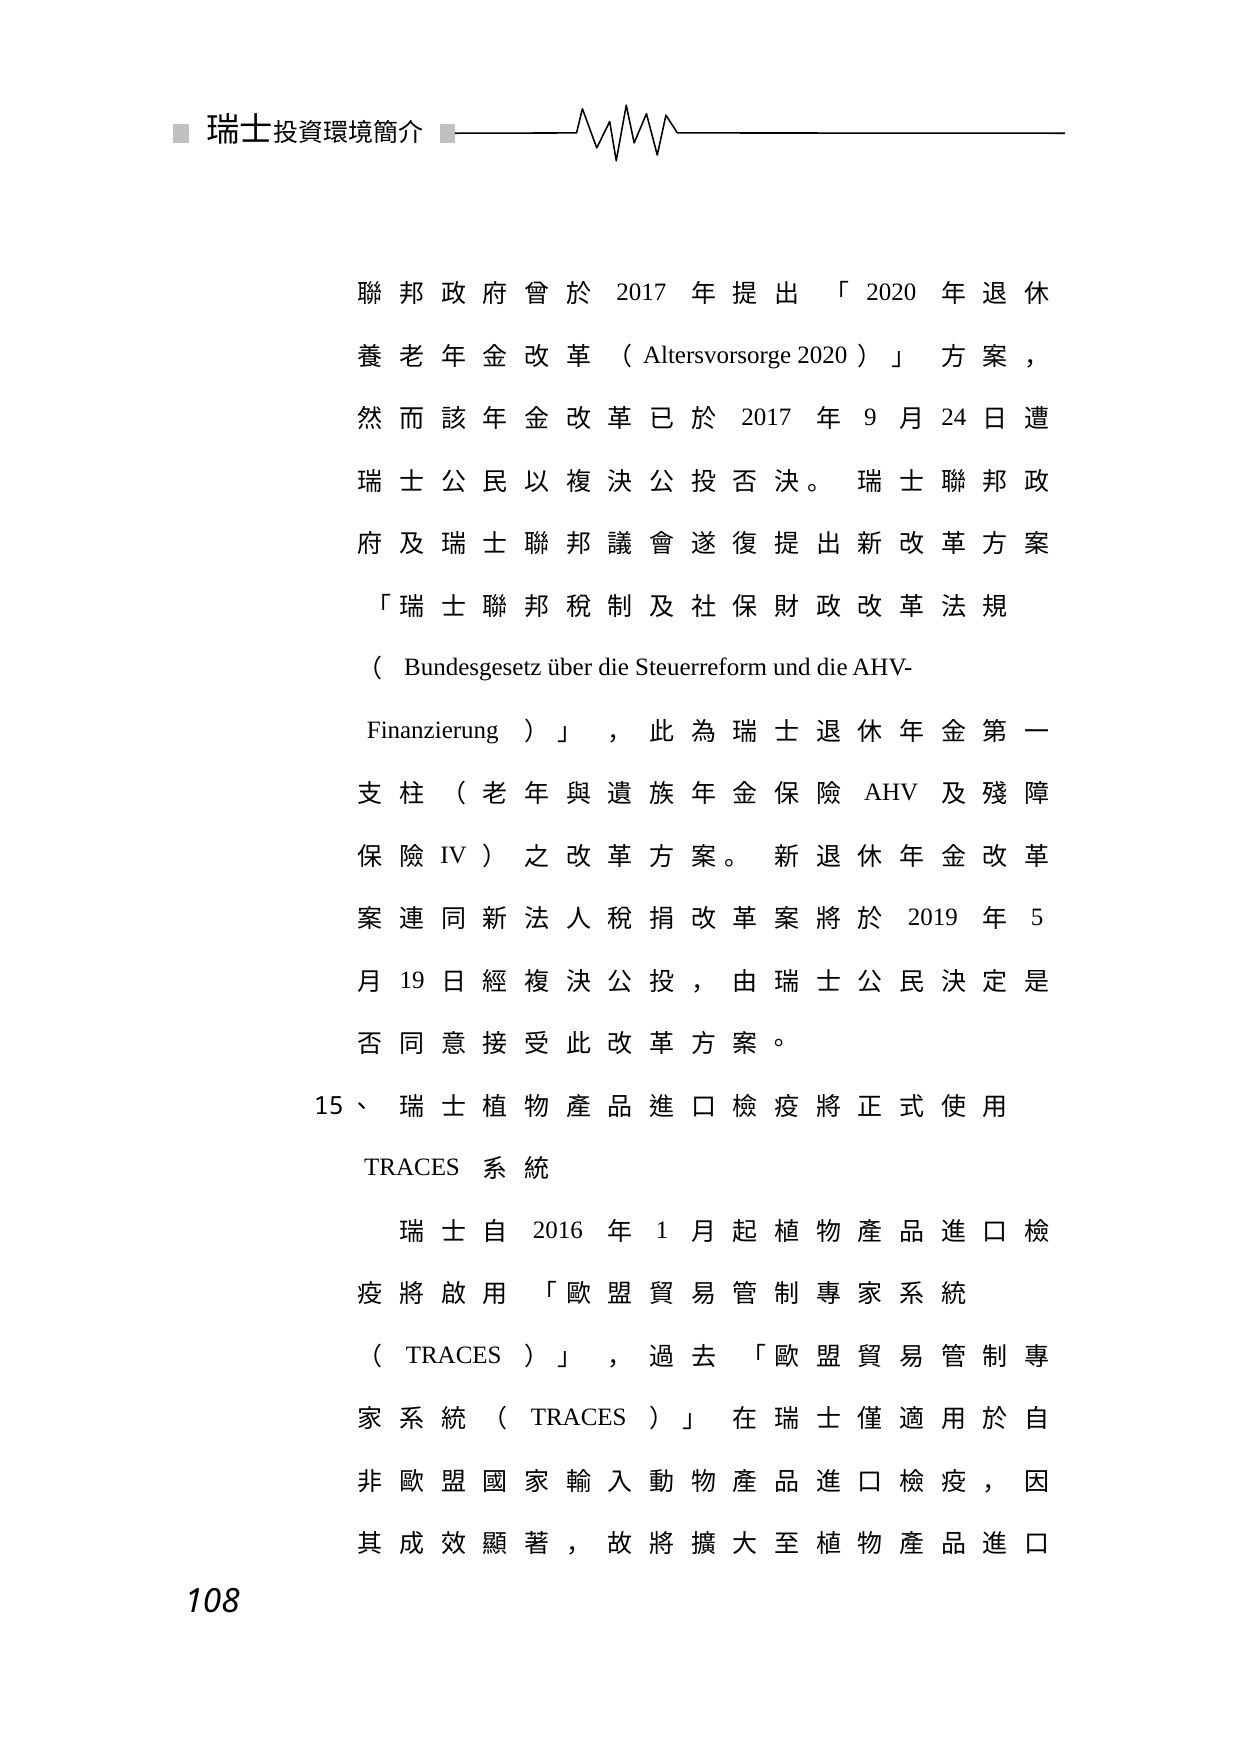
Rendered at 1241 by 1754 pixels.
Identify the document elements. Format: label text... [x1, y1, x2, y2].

text 瑞士自2016年1月起植物產品進口檢疫將啟用「歐盟貿易管制專家系統（TRACES）」，過去「歐盟貿易管制專家系統（TRACES）」在瑞士僅適用於自非歐盟國家輸入動物產品進口檢疫，因其成效顯著，故將擴大至植物產品進口 [330, 1188, 1058, 1563]
text 15、瑞士植物產品進口檢疫將正式使用TRACES系統 [281, 1063, 1058, 1188]
text 聯邦政府曾於2017年提出「2020年退休養老年金改革（Altersvorsorge 2020）」方案，然而該年金改革已於2017年9月24日遭瑞士公民以複決公投否決。瑞士聯邦政府及瑞士聯邦議會遂復提出新改革方案「瑞士聯邦稅制及社保財政改革法規（Bundesgesetz über die Steuerreform und die AHV-Finanzierung）」，此為瑞士退休年金第一支柱（老年與遺族年金保險AHV及殘障保險IV）之改革方案。新退休年金改革案連同新法人稅捐改革案將於2019年5月19日經複決公投，由瑞士公民決定是否同意接受此改革方案。 [330, 250, 1058, 1063]
